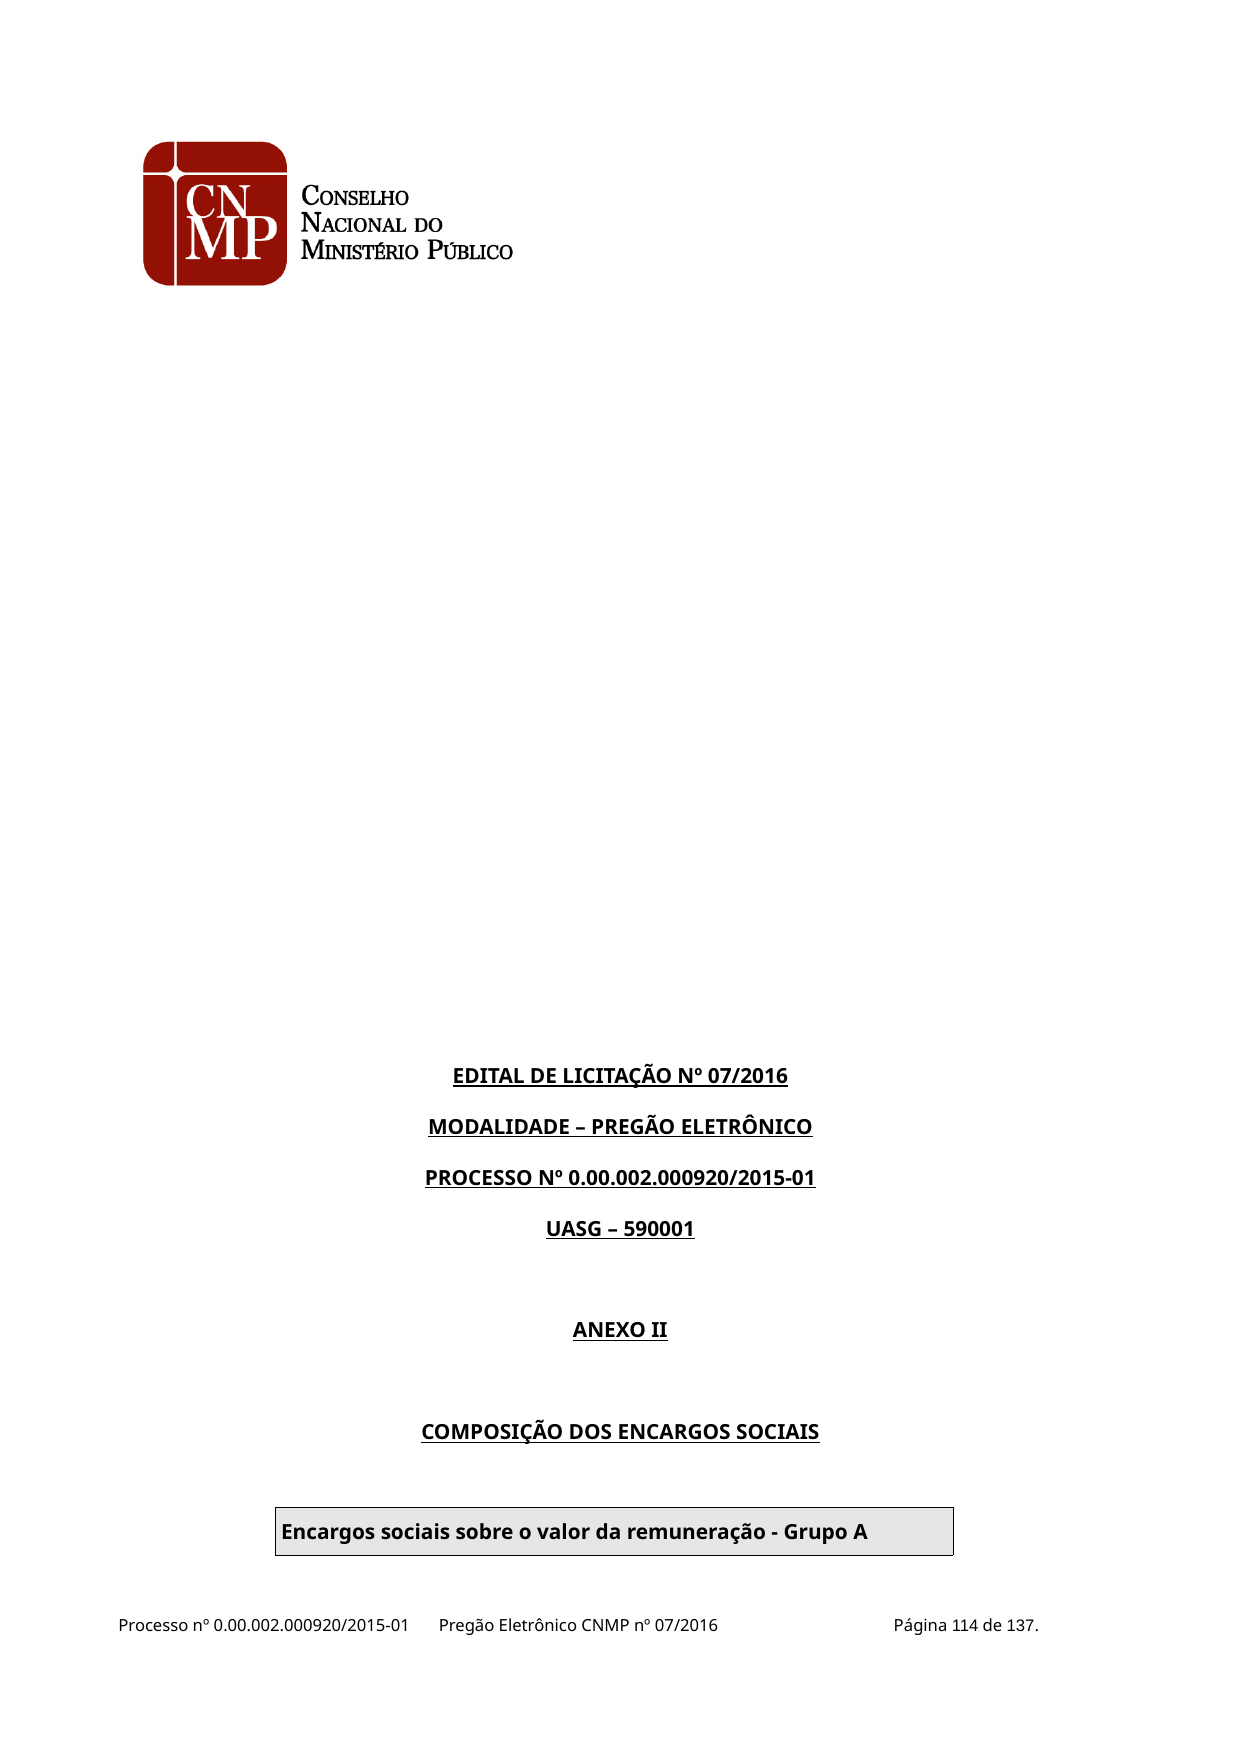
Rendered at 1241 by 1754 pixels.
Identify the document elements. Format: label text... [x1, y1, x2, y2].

text EDITAL DE LICITAÇÃO Nº 07/2016 [118, 1061, 1122, 1089]
table_header Encargos sociais sobre o valor da remuneração - Grupo A [276, 1508, 953, 1555]
picture [118, 118, 529, 308]
text MODALIDADE – PREGÃO ELETRÔNICO [118, 1112, 1122, 1140]
text UASG – 590001 [118, 1214, 1122, 1242]
text COMPOSIÇÃO DOS ENCARGOS SOCIAIS [118, 1417, 1122, 1446]
text ANEXO II [118, 1316, 1122, 1344]
text PROCESSO Nº 0.00.002.000920/2015-01 [118, 1163, 1122, 1191]
